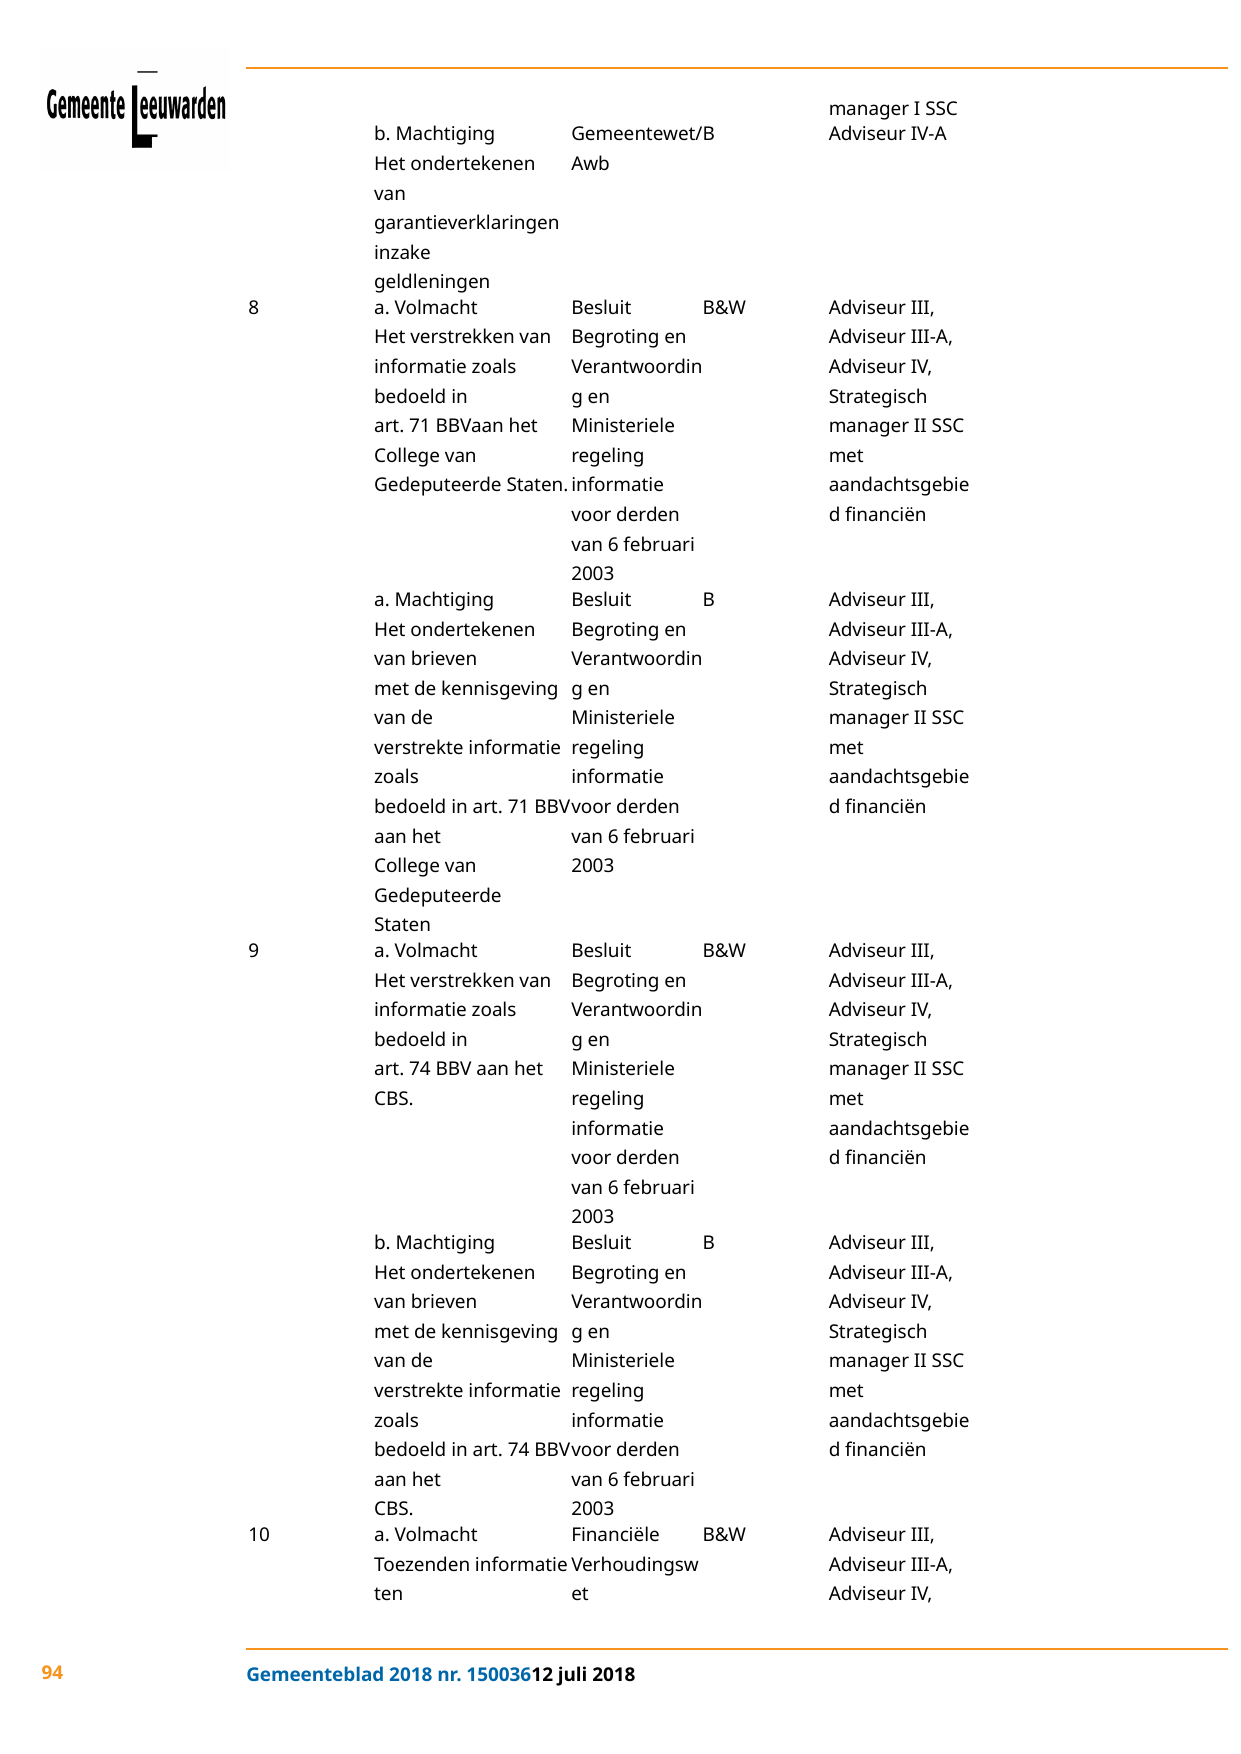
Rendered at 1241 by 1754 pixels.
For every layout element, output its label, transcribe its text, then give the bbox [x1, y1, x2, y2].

picture [41, 47, 231, 172]
table_cell [703, 95, 828, 121]
table_cell [374, 95, 571, 121]
table_cell B&W [703, 1521, 828, 1606]
table_cell Adviseur IV-A [829, 121, 976, 294]
table_cell Financiële Verhoudingswet [571, 1521, 702, 1606]
table_cell Adviseur III, Adviseur III-A, Adviseur IV, Strategisch manager II SSC met aandachtsgebied financiën [829, 1229, 976, 1521]
table_cell 10 [248, 1521, 374, 1606]
table_cell Adviseur III, Adviseur III-A, Adviseur IV, Strategisch manager II SSC met aandachtsgebied financiën [829, 586, 976, 937]
table_cell b. Machtiging Het ondertekenen van brieven met de kennisgeving van de verstrekte informatie zoals bedoeld in art. 74 BBV aan het CBS. [374, 1229, 571, 1521]
table_cell [248, 95, 374, 121]
table_cell Gemeentewet/Awb [571, 121, 702, 294]
table_cell [571, 95, 702, 121]
table_cell Besluit Begroting en Verantwoording en Ministeriele regeling informatie voor derden van 6 februari 2003 [571, 586, 702, 937]
table_cell B&W [703, 294, 828, 586]
table_cell b. Machtiging Het ondertekenen van garantieverklaringen inzake geldleningen [374, 121, 571, 294]
table_cell B [703, 586, 828, 937]
table_cell B [703, 121, 828, 294]
table_cell [248, 586, 374, 937]
table_cell Adviseur III, Adviseur III-A, Adviseur IV, [829, 1521, 976, 1606]
table_cell Adviseur III, Adviseur III-A, Adviseur IV, Strategisch manager II SSC met aandachtsgebied financiën [829, 937, 976, 1229]
table_cell [976, 1229, 1152, 1521]
table_cell 8 [248, 294, 374, 586]
table_cell a. Volmacht Toezenden informatie ten [374, 1521, 571, 1606]
table_cell a. Volmacht Het verstrekken van informatie zoals bedoeld in art. 71 BBVaan het College van Gedeputeerde Staten. [374, 294, 571, 586]
table_cell manager I SSC [829, 95, 976, 121]
table_cell 9 [248, 937, 374, 1229]
table_cell a. Volmacht Het verstrekken van informatie zoals bedoeld in art. 74 BBV aan het CBS. [374, 937, 571, 1229]
table_cell a. Machtiging Het ondertekenen van brieven met de kennisgeving van de verstrekte informatie zoals bedoeld in art. 71 BBV aan het College van Gedeputeerde Staten [374, 586, 571, 937]
table_cell B&W [703, 937, 828, 1229]
table_cell B [703, 1229, 828, 1521]
table_cell [248, 1229, 374, 1521]
table_cell [248, 121, 374, 294]
table_cell Adviseur III, Adviseur III-A, Adviseur IV, Strategisch manager II SSC met aandachtsgebied financiën [829, 294, 976, 586]
table_cell Besluit Begroting en Verantwoording en Ministeriele regeling informatie voor derden van 6 februari 2003 [571, 294, 702, 586]
table_cell Besluit Begroting en Verantwoording en Ministeriele regeling informatie voor derden van 6 februari 2003 [571, 1229, 702, 1521]
table_cell Besluit Begroting en Verantwoording en Ministeriele regeling informatie voor derden van 6 februari 2003 [571, 937, 702, 1229]
